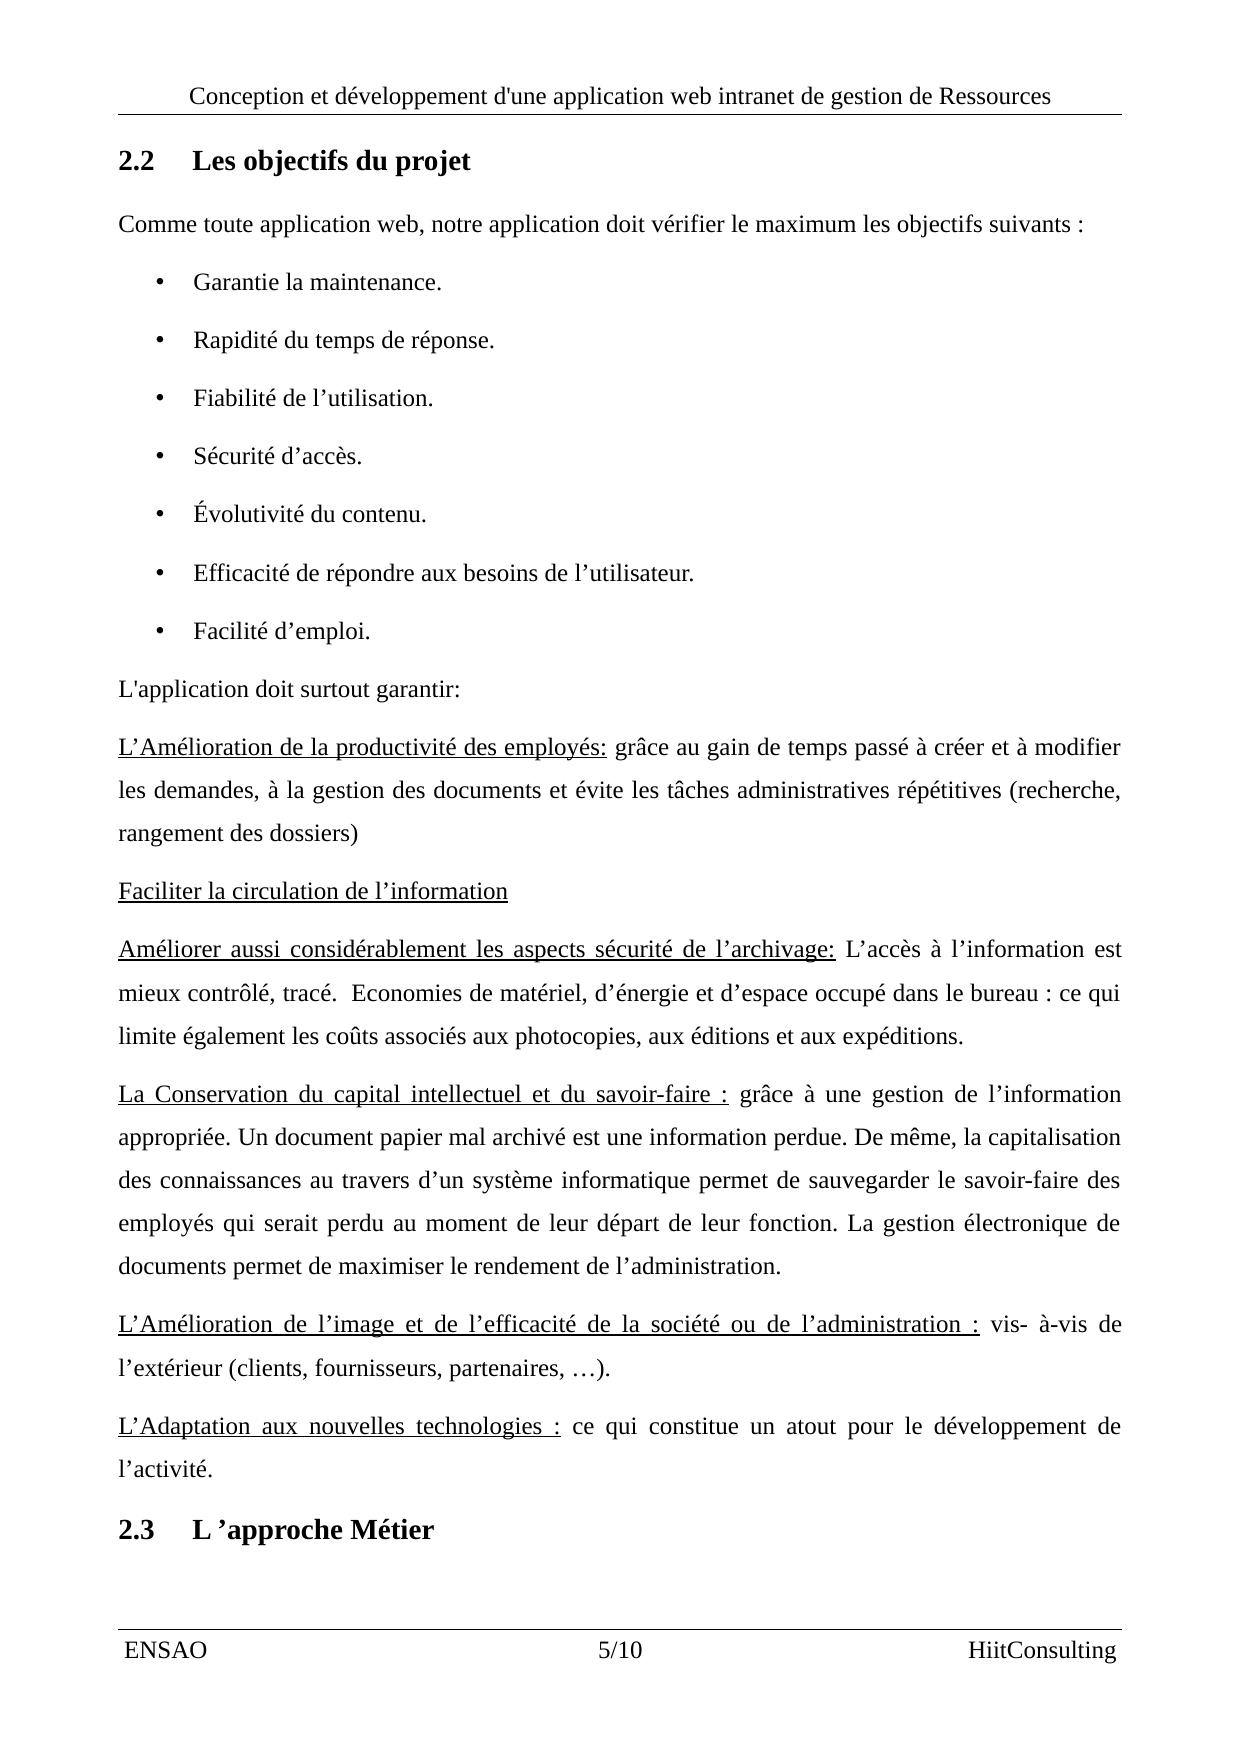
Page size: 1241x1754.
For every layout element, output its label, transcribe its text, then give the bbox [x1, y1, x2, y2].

text Faciliter la circulation de l’information [118, 876, 1122, 905]
text L’Amélioration de la productivité des employés: grâce au gain de temps passé à créer et à modifier les demandes, à la gestion des documents et évite les tâches administratives répétitives (recherche, rangement des dossiers) [118, 732, 1122, 847]
text 2.2 Les objectifs du projet [118, 143, 1122, 177]
list Facilité d’emploi. [156, 616, 1122, 644]
text 2.3 L ’approche Métier [118, 1512, 1122, 1546]
list Sécurité d’accès. [156, 441, 1122, 470]
text Comme toute application web, notre application doit vérifier le maximum les objectifs suivants : [118, 209, 1122, 238]
text L’Adaptation aux nouvelles technologies : ce qui constitue un atout pour le développement de l’activité. [118, 1411, 1122, 1483]
list Évolutivité du contenu. [156, 499, 1122, 528]
text L’Amélioration de l’image et de l’efficacité de la société ou de l’administration : vis- à-vis de l’extérieur (clients, fournisseurs, partenaires, …). [118, 1309, 1122, 1381]
list Efficacité de répondre aux besoins de l’utilisateur. [156, 558, 1122, 586]
list Fiabilité de l’utilisation. [156, 383, 1122, 412]
text La Conservation du capital intellectuel et du savoir-faire : grâce à une gestion de l’information appropriée. Un document papier mal archivé est une information perdue. De même, la capitalisation des connaissances au travers d’un système informatique permet de sauvegarder le savoir-faire des employés qui serait perdu au moment de leur départ de leur fonction. La gestion électronique de documents permet de maximiser le rendement de l’administration. [118, 1079, 1122, 1280]
text Améliorer aussi considérablement les aspects sécurité de l’archivage: L’accès à l’information est mieux contrôlé, tracé. Economies de matériel, d’énergie et d’espace occupé dans le bureau : ce qui limite également les coûts associés aux photocopies, aux éditions et aux expéditions. [118, 934, 1122, 1049]
list Rapidité du temps de réponse. [156, 325, 1122, 354]
list Garantie la maintenance. [156, 267, 1122, 296]
text L'application doit surtout garantir: [118, 674, 1122, 703]
